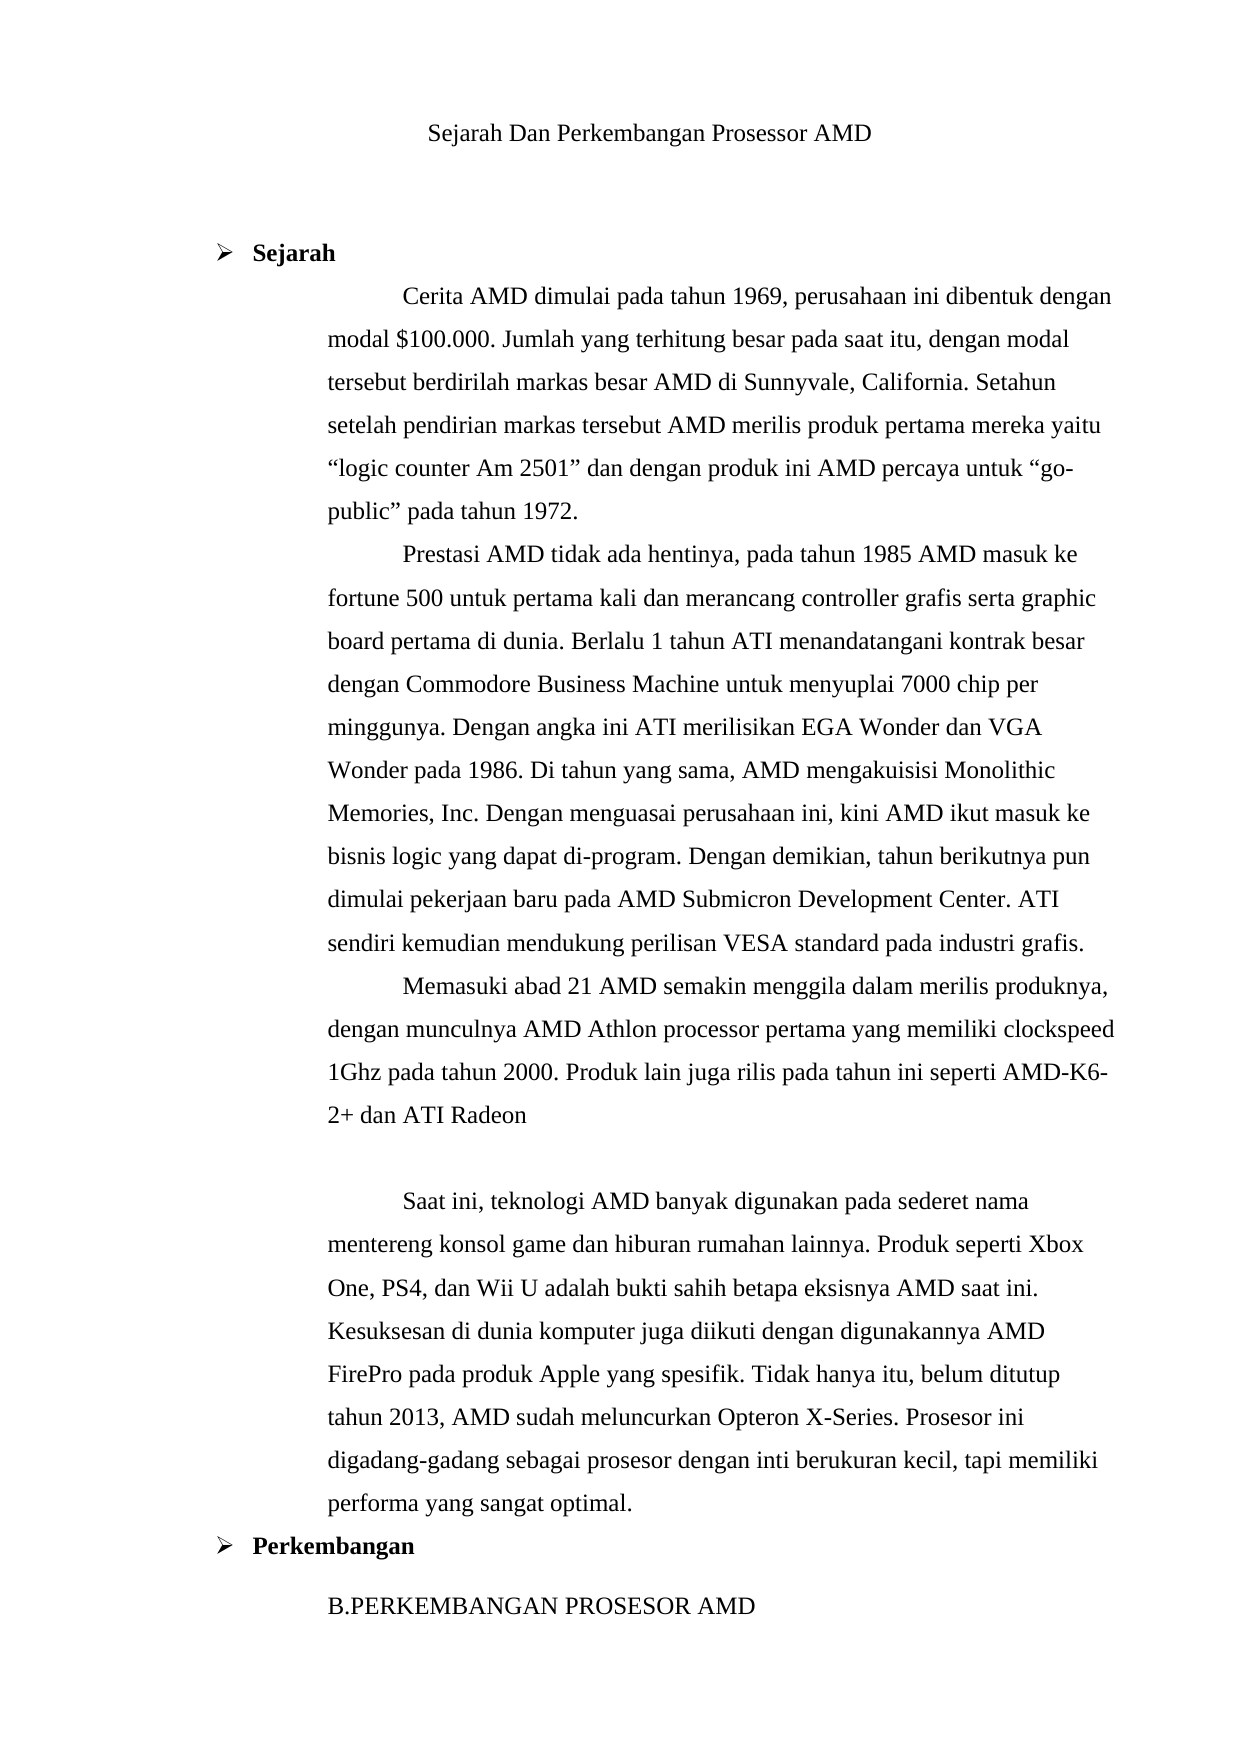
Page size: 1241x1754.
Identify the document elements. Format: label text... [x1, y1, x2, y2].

list Saat ini, teknologi AMD banyak digunakan pada sederet nama mentereng konsol game dan hiburan rumahan lainnya. Produk seperti Xbox One, PS4, dan Wii U adalah bukti sahih betapa eksisnya AMD saat ini. Kesuksesan di dunia komputer juga diikuti dengan digunakannya AMD FirePro pada produk Apple yang spesifik. Tidak hanya itu, belum ditutup tahun 2013, AMD sudah meluncurkan Opteron X-Series. Prosesor ini digadang-gadang sebagai prosesor dengan inti berukuran kecil, tapi memiliki performa yang sangat optimal. [327, 1186, 1122, 1517]
list Sejarah [215, 238, 1122, 266]
list Memasuki abad 21 AMD semakin menggila dalam merilis produknya, dengan munculnya AMD Athlon processor pertama yang memiliki clockspeed 1Ghz pada tahun 2000. Produk lain juga rilis pada tahun ini seperti AMD-K6-2+ dan ATI Radeon [327, 971, 1122, 1129]
text B.PERKEMBANGAN PROSESOR AMD [252, 1591, 1122, 1620]
list Perkembangan [215, 1531, 1122, 1560]
list Cerita AMD dimulai pada tahun 1969, perusahaan ini dibentuk dengan modal $100.000. Jumlah yang terhitung besar pada saat itu, dengan modal tersebut berdirilah markas besar AMD di Sunnyvale, California. Setahun setelah pendirian markas tersebut AMD merilis produk pertama mereka yaitu “logic counter Am 2501” dan dengan produk ini AMD percaya untuk “go-public” pada tahun 1972. [327, 281, 1122, 525]
list Prestasi AMD tidak ada hentinya, pada tahun 1985 AMD masuk ke fortune 500 untuk pertama kali dan merancang controller grafis serta graphic board pertama di dunia. Berlalu 1 tahun ATI menandatangani kontrak besar dengan Commodore Business Machine untuk menyuplai 7000 chip per minggunya. Dengan angka ini ATI merilisikan EGA Wonder dan VGA Wonder pada 1986. Di tahun yang sama, AMD mengakuisisi Monolithic Memories, Inc. Dengan menguasai perusahaan ini, kini AMD ikut masuk ke bisnis logic yang dapat di-program. Dengan demikian, tahun berikutnya pun dimulai pekerjaan baru pada AMD Submicron Development Center. ATI sendiri kemudian mendukung perilisan VESA standard pada industri grafis. [327, 539, 1122, 956]
text Sejarah Dan Perkembangan Prosessor AMD [177, 118, 1122, 147]
